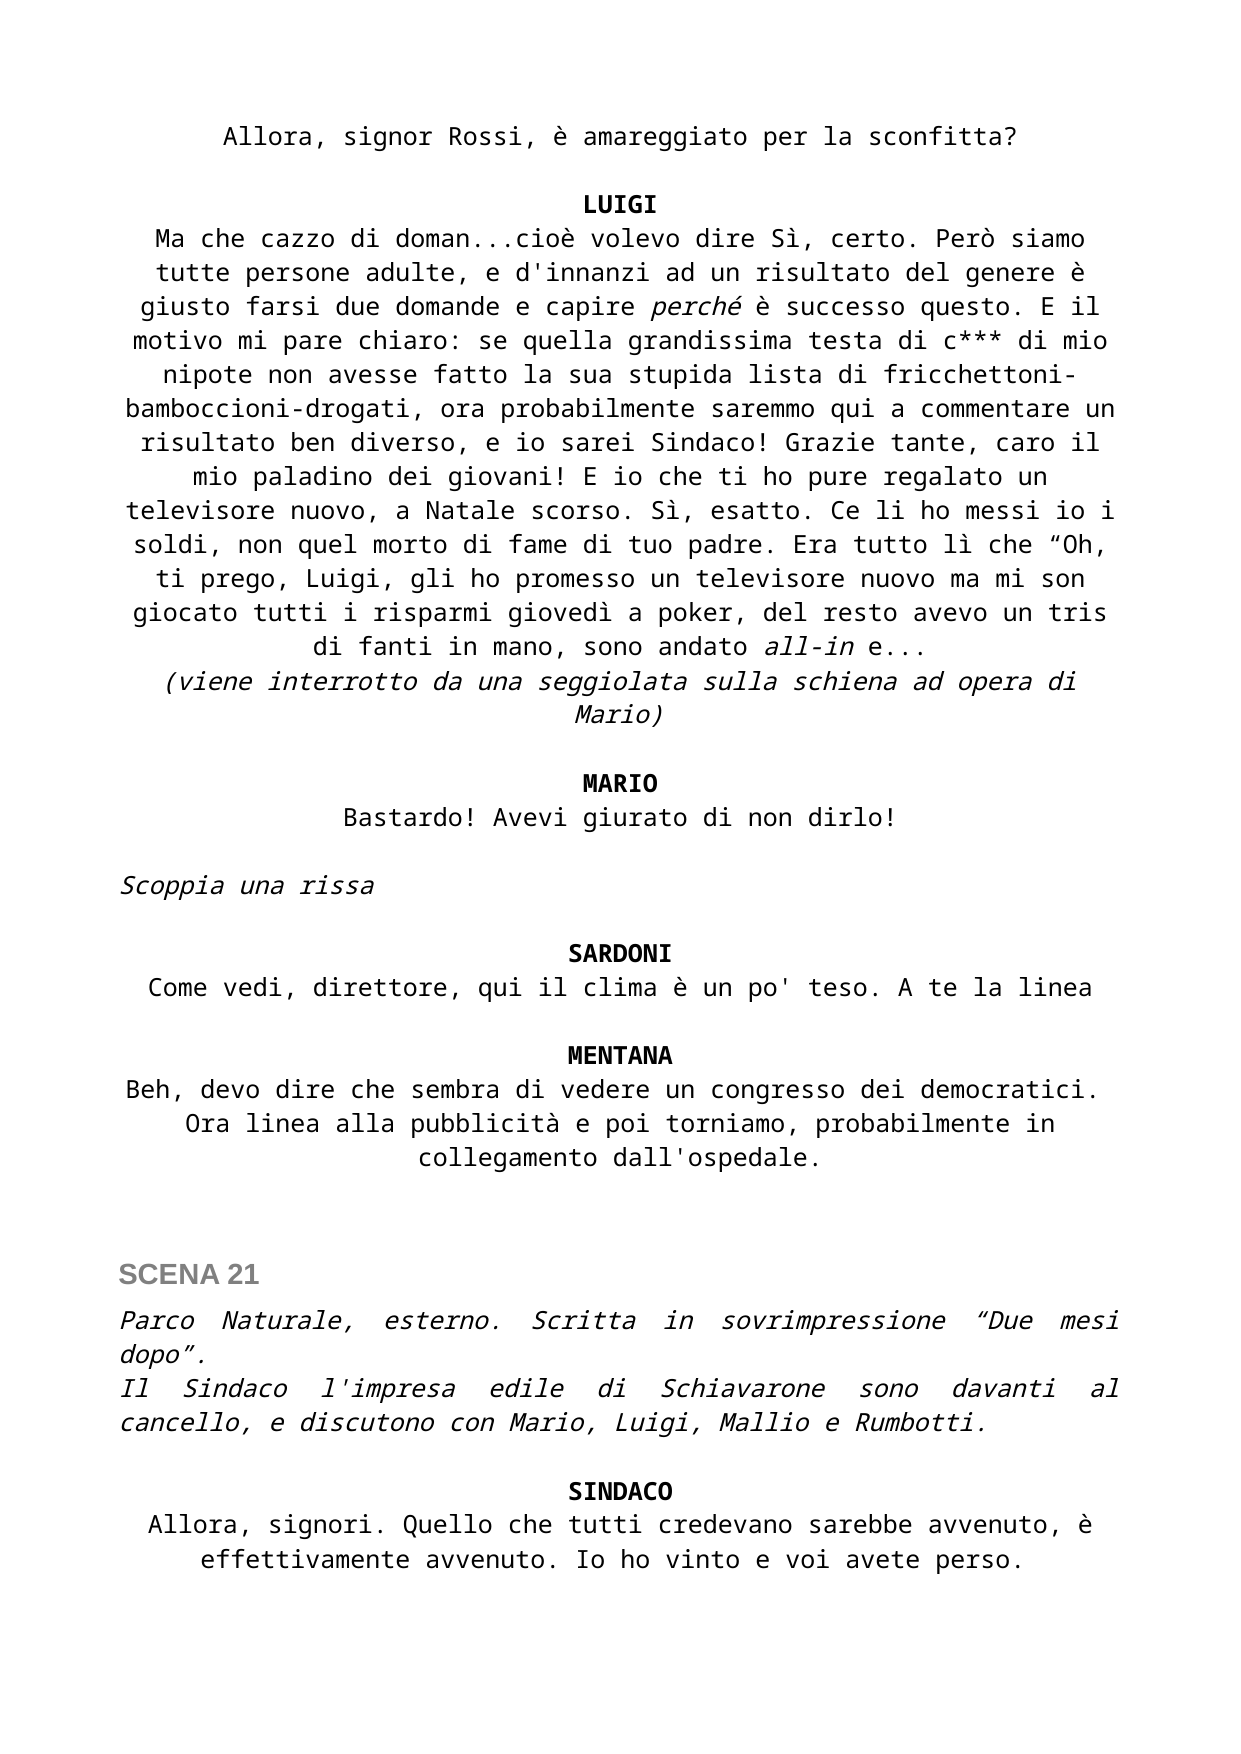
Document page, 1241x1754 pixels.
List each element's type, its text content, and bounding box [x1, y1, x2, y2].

text Allora, signor Rossi, è amareggiato per la sconfitta? [118, 118, 1122, 152]
text Beh, devo dire che sembra di vedere un congresso dei democratici. [118, 1072, 1122, 1106]
text Come vedi, direttore, qui il clima è un po' teso. A te la linea [118, 970, 1122, 1004]
text Allora, signori. Quello che tutti credevano sarebbe avvenuto, è effettivamente avvenuto. Io ho vinto e voi avete perso. [118, 1507, 1122, 1575]
text Ora linea alla pubblicità e poi torniamo, probabilmente in collegamento dall'ospedale. [118, 1106, 1122, 1174]
text MENTANA [118, 1038, 1122, 1072]
text SARDONI [118, 936, 1122, 970]
text Ma che cazzo di doman...cioè volevo dire Sì, certo. Però siamo tutte persone adulte, e d'innanzi ad un risultato del genere è giusto farsi due domande e capire perché è successo questo. E il motivo mi pare chiaro: se quella grandissima testa di c*** di mio nipote non avesse fatto la sua stupida lista di fricchettoni-bamboccioni-drogati, ora probabilmente saremmo qui a commentare un risultato ben diverso, e io sarei Sindaco! Grazie tante, caro il mio paladino dei giovani! E io che ti ho pure regalato un televisore nuovo, a Natale scorso. Sì, esatto. Ce li ho messi io i soldi, non quel morto di fame di tuo padre. Era tutto lì che “Oh, ti prego, Luigi, gli ho promesso un televisore nuovo ma mi son giocato tutti i risparmi giovedì a poker, del resto avevo un tris di fanti in mano, sono andato all-in e... [118, 220, 1122, 663]
text Parco Naturale, esterno. Scritta in sovrimpressione “Due mesi dopo”. [118, 1303, 1122, 1371]
text (viene interrotto da una seggiolata sulla schiena ad opera di Mario) [118, 663, 1122, 731]
subtitle SCENA 21 [118, 1257, 1122, 1290]
text SINDACO [118, 1473, 1122, 1507]
text Il Sindaco l'impresa edile di Schiavarone sono davanti al cancello, e discutono con Mario, Luigi, Mallio e Rumbotti. [118, 1371, 1122, 1439]
text MARIO [118, 765, 1122, 799]
text Bastardo! Avevi giurato di non dirlo! [118, 799, 1122, 833]
text LUIGI [118, 186, 1122, 220]
text Scoppia una rissa [118, 867, 1122, 902]
